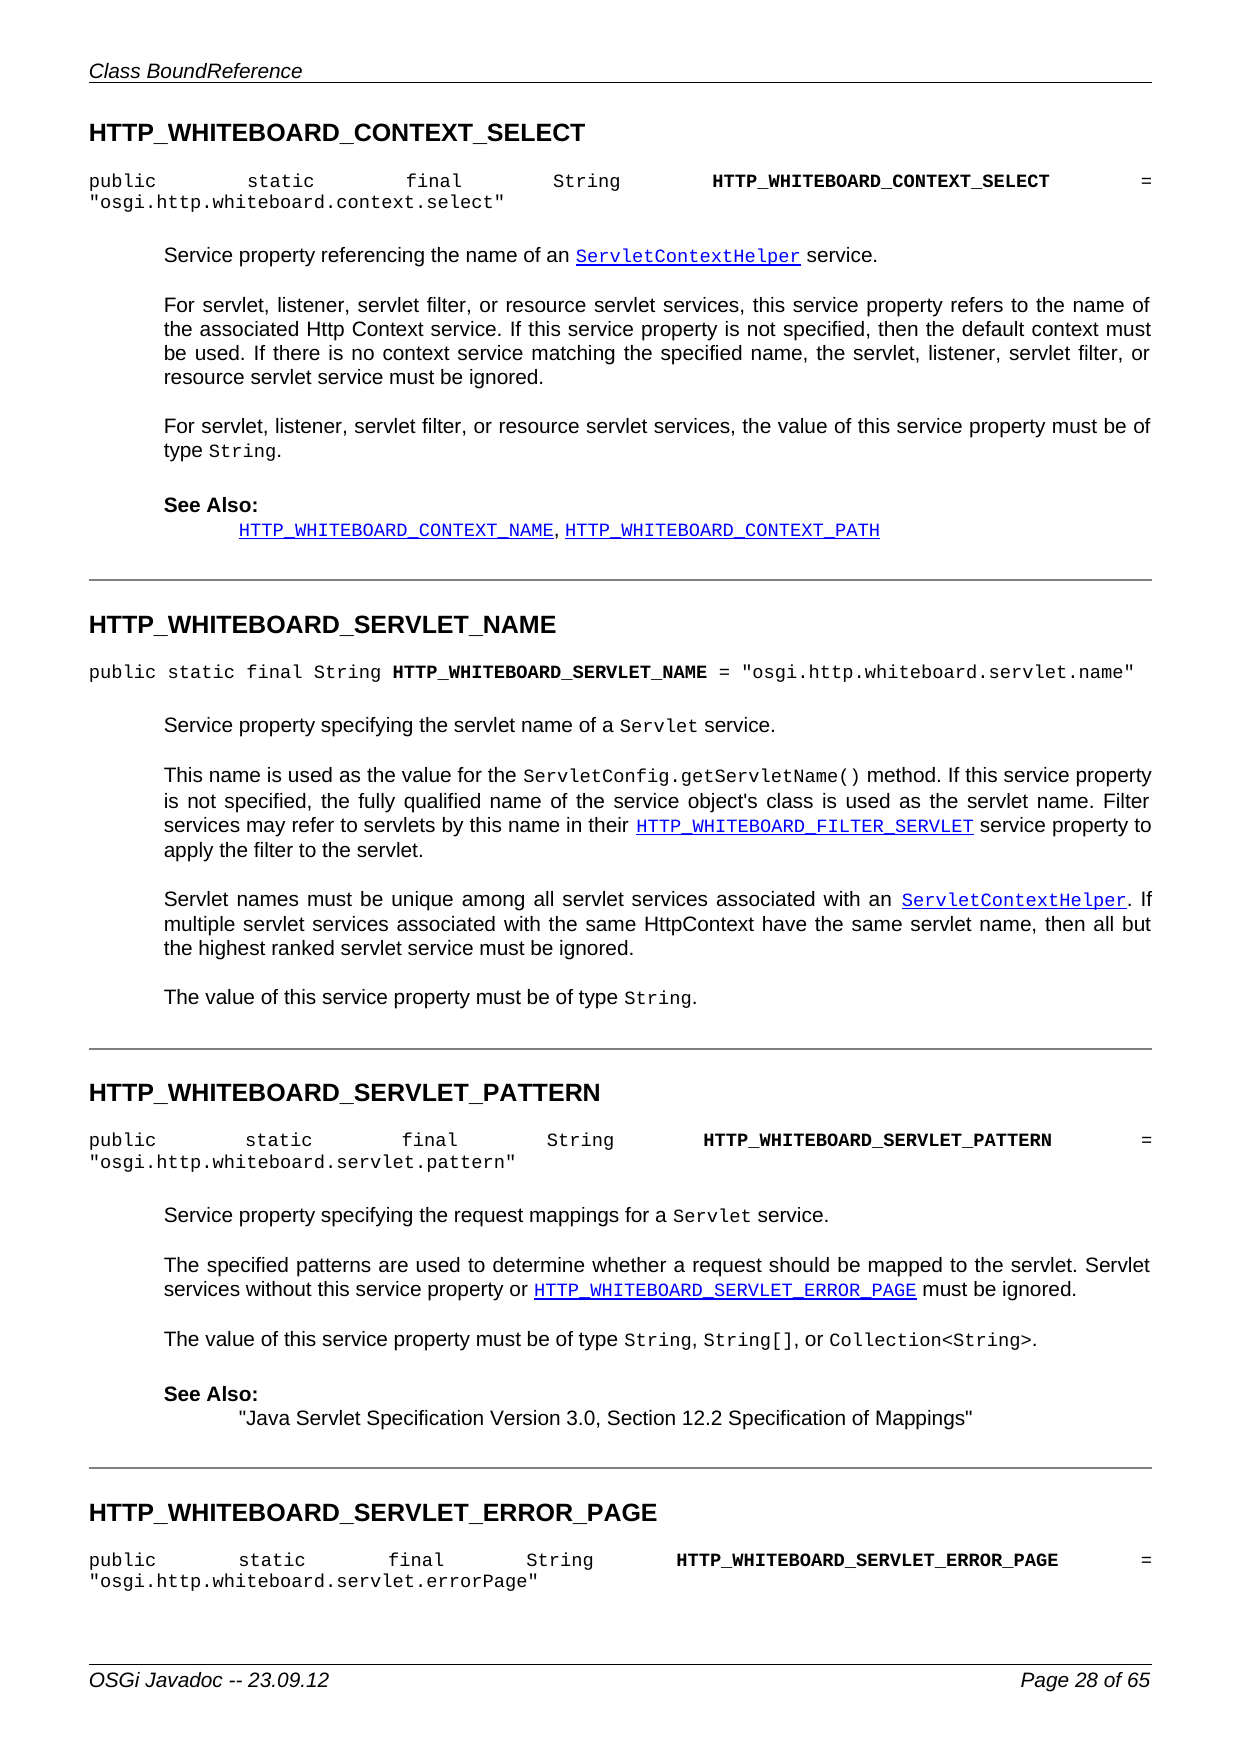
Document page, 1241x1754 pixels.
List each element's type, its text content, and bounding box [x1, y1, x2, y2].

text Service property specifying the request mappings for a Servlet service. [163, 1203, 1152, 1228]
subtitle HTTP_WHITEBOARD_CONTEXT_SELECT [88, 118, 1152, 147]
text See Also: [163, 492, 1152, 516]
text HTTP_WHITEBOARD_CONTEXT_NAME, HTTP_WHITEBOARD_CONTEXT_PATH [238, 516, 1152, 542]
text Servlet names must be unique among all servlet services associated with an ServletContextHelper. If multiple servlet services associated with the same HttpContext have the same servlet name, then all but the highest ranked servlet service must be ignored. [163, 887, 1152, 960]
text This name is used as the value for the ServletConfig.getServletName() method. If this service property is not specified, the fully qualified name of the service object's class is used as the servlet name. Filter services may refer to servlets by this name in their HTTP_WHITEBOARD_FILTER_SERVLET service property to apply the filter to the servlet. [163, 763, 1152, 862]
text public static final String HTTP_WHITEBOARD_SERVLET_PATTERN = "osgi.http.whiteboard.servlet.pattern" [88, 1131, 1152, 1174]
text Service property specifying the servlet name of a Servlet service. [163, 713, 1152, 738]
text The value of this service property must be of type String. [163, 985, 1152, 1010]
text The specified patterns are used to determine whether a request should be mapped to the servlet. Servlet services without this service property or HTTP_WHITEBOARD_SERVLET_ERROR_PAGE must be ignored. [163, 1253, 1152, 1302]
text For servlet, listener, servlet filter, or resource servlet services, the value of this service property must be of type String. [163, 414, 1152, 463]
text public static final String HTTP_WHITEBOARD_CONTEXT_SELECT = "osgi.http.whiteboard.context.select" [88, 171, 1152, 214]
text public static final String HTTP_WHITEBOARD_SERVLET_ERROR_PAGE = "osgi.http.whiteboard.servlet.errorPage" [88, 1551, 1152, 1593]
subtitle HTTP_WHITEBOARD_SERVLET_ERROR_PAGE [88, 1498, 1152, 1526]
text public static final String HTTP_WHITEBOARD_SERVLET_NAME = "osgi.http.whiteboard.servlet.name" [88, 663, 1152, 684]
text "Java Servlet Specification Version 3.0, Section 12.2 Specification of Mappings" [238, 1406, 1152, 1429]
text For servlet, listener, servlet filter, or resource servlet services, this service property refers to the name of the associated Http Context service. If this service property is not specified, then the default context must be used. If there is no context service matching the specified name, the servlet, listener, servlet filter, or resource servlet service must be ignored. [163, 293, 1152, 389]
text Service property referencing the name of an ServletContextHelper service. [163, 243, 1152, 268]
subtitle HTTP_WHITEBOARD_SERVLET_NAME [88, 610, 1152, 638]
subtitle HTTP_WHITEBOARD_SERVLET_PATTERN [88, 1078, 1152, 1107]
text The value of this service property must be of type String, String[], or Collection<String>. [163, 1327, 1152, 1352]
text See Also: [163, 1382, 1152, 1406]
